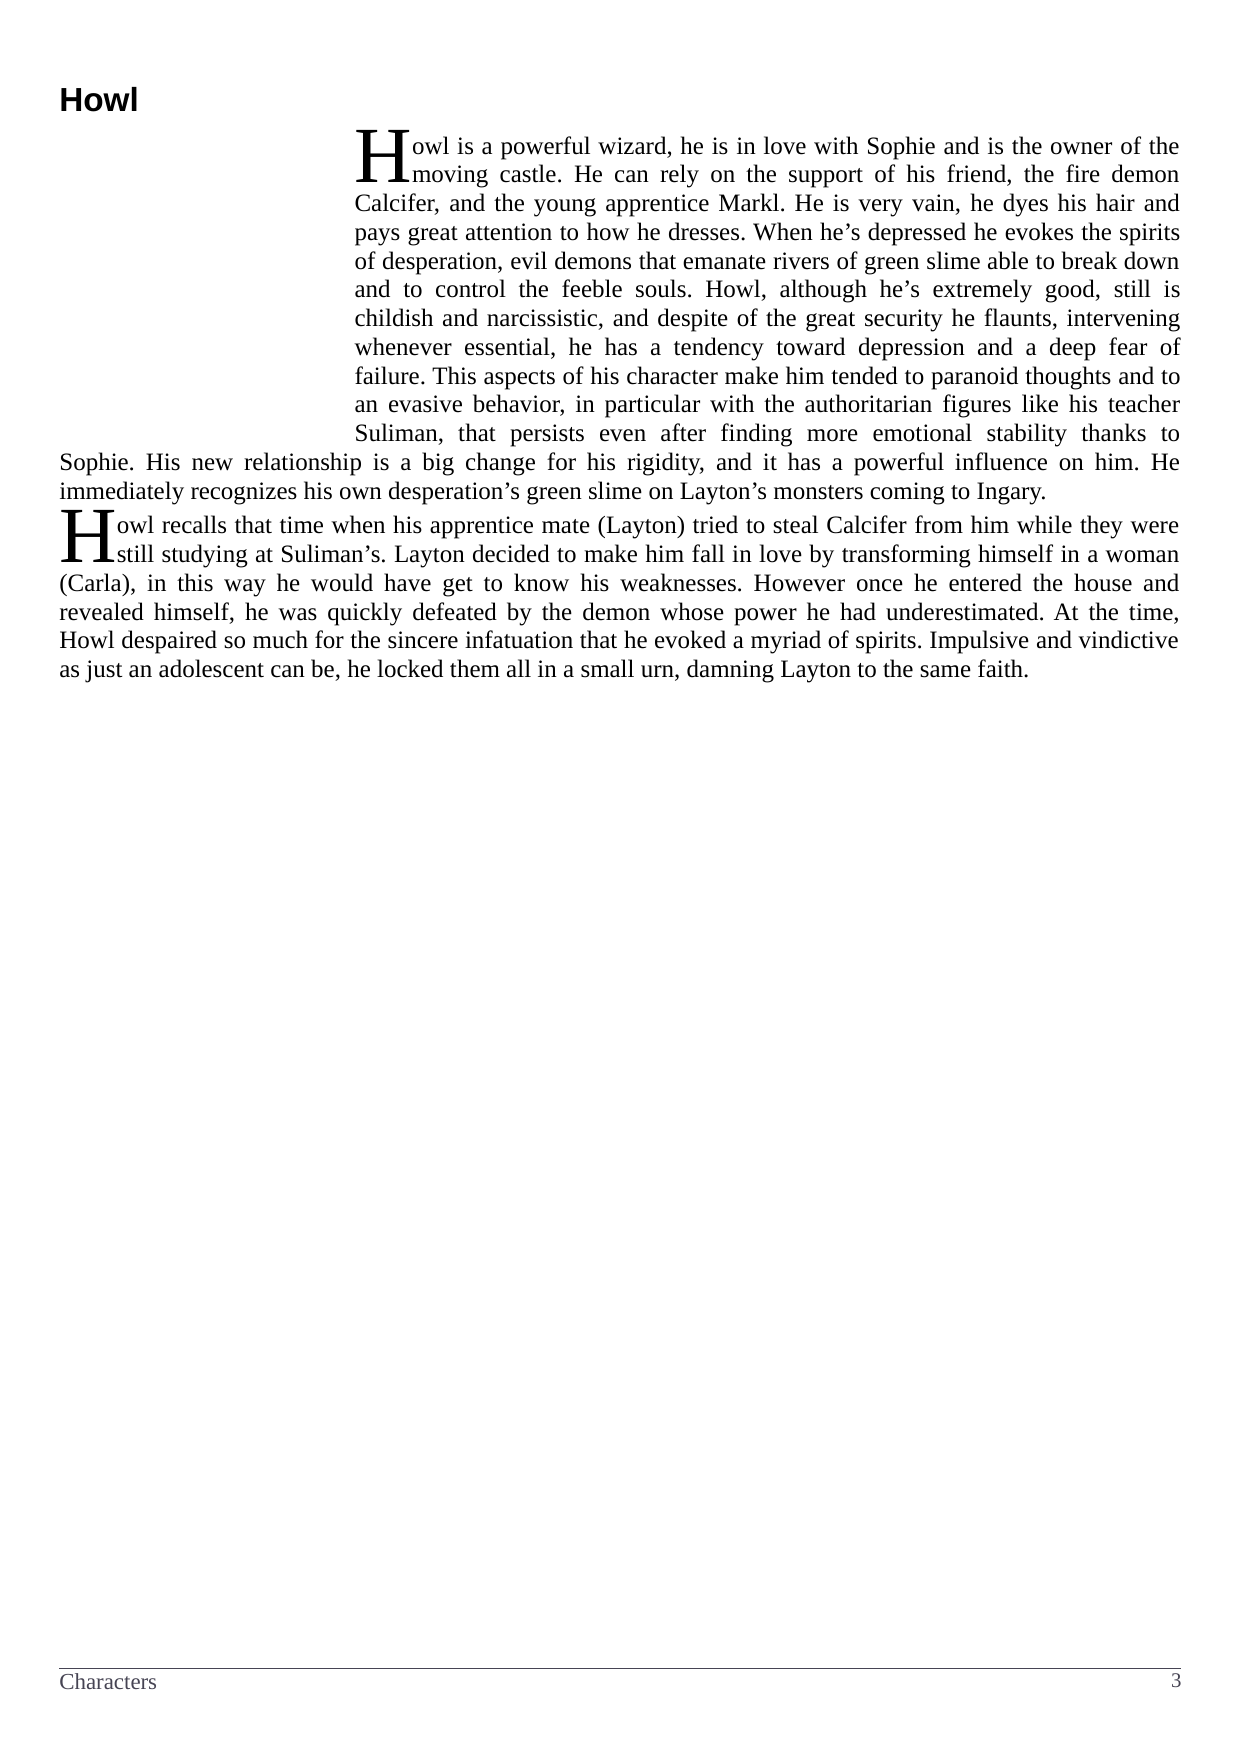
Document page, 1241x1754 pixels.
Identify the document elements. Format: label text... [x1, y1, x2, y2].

subtitle Howl [59, 80, 1181, 118]
text Howl recalls that time when his apprentice mate (Layton) tried to steal Calcifer from him while they were still studying at Suliman’s. Layton decided to make him fall in love by transforming himself in a woman (Carla), in this way he would have get to know his weaknesses. However once he entered the house and revealed himself, he was quickly defeated by the demon whose power he had underestimated. At the time, Howl despaired so much for the sincere infatuation that he evoked a myriad of spirits. Impulsive and vindictive as just an adolescent can be, he locked them all in a small urn, damning Layton to the same faith. [59, 511, 1181, 683]
text Howl is a powerful wizard, he is in love with Sophie and is the owner of the moving castle. He can rely on the support of his friend, the fire demon Calcifer, and the young apprentice Markl. He is very vain, he dyes his hair and pays great attention to how he dresses. When he’s depressed he evokes the spirits of desperation, evil demons that emanate rivers of green slime able to break down and to control the feeble souls. Howl, although he’s extremely good, still is childish and narcissistic, and despite of the great security he flaunts, intervening whenever essential, he has a tendency toward depression and a deep fear of failure. This aspects of his character make him tended to paranoid thoughts and to an evasive behavior, in particular with the authoritarian figures like his teacher Suliman, that persists even after finding more emotional stability thanks to Sophie. His new relationship is a big change for his rigidity, and it has a powerful influence on him. He immediately recognizes his own desperation’s green slime on Layton’s monsters coming to Ingary. [59, 131, 1181, 504]
